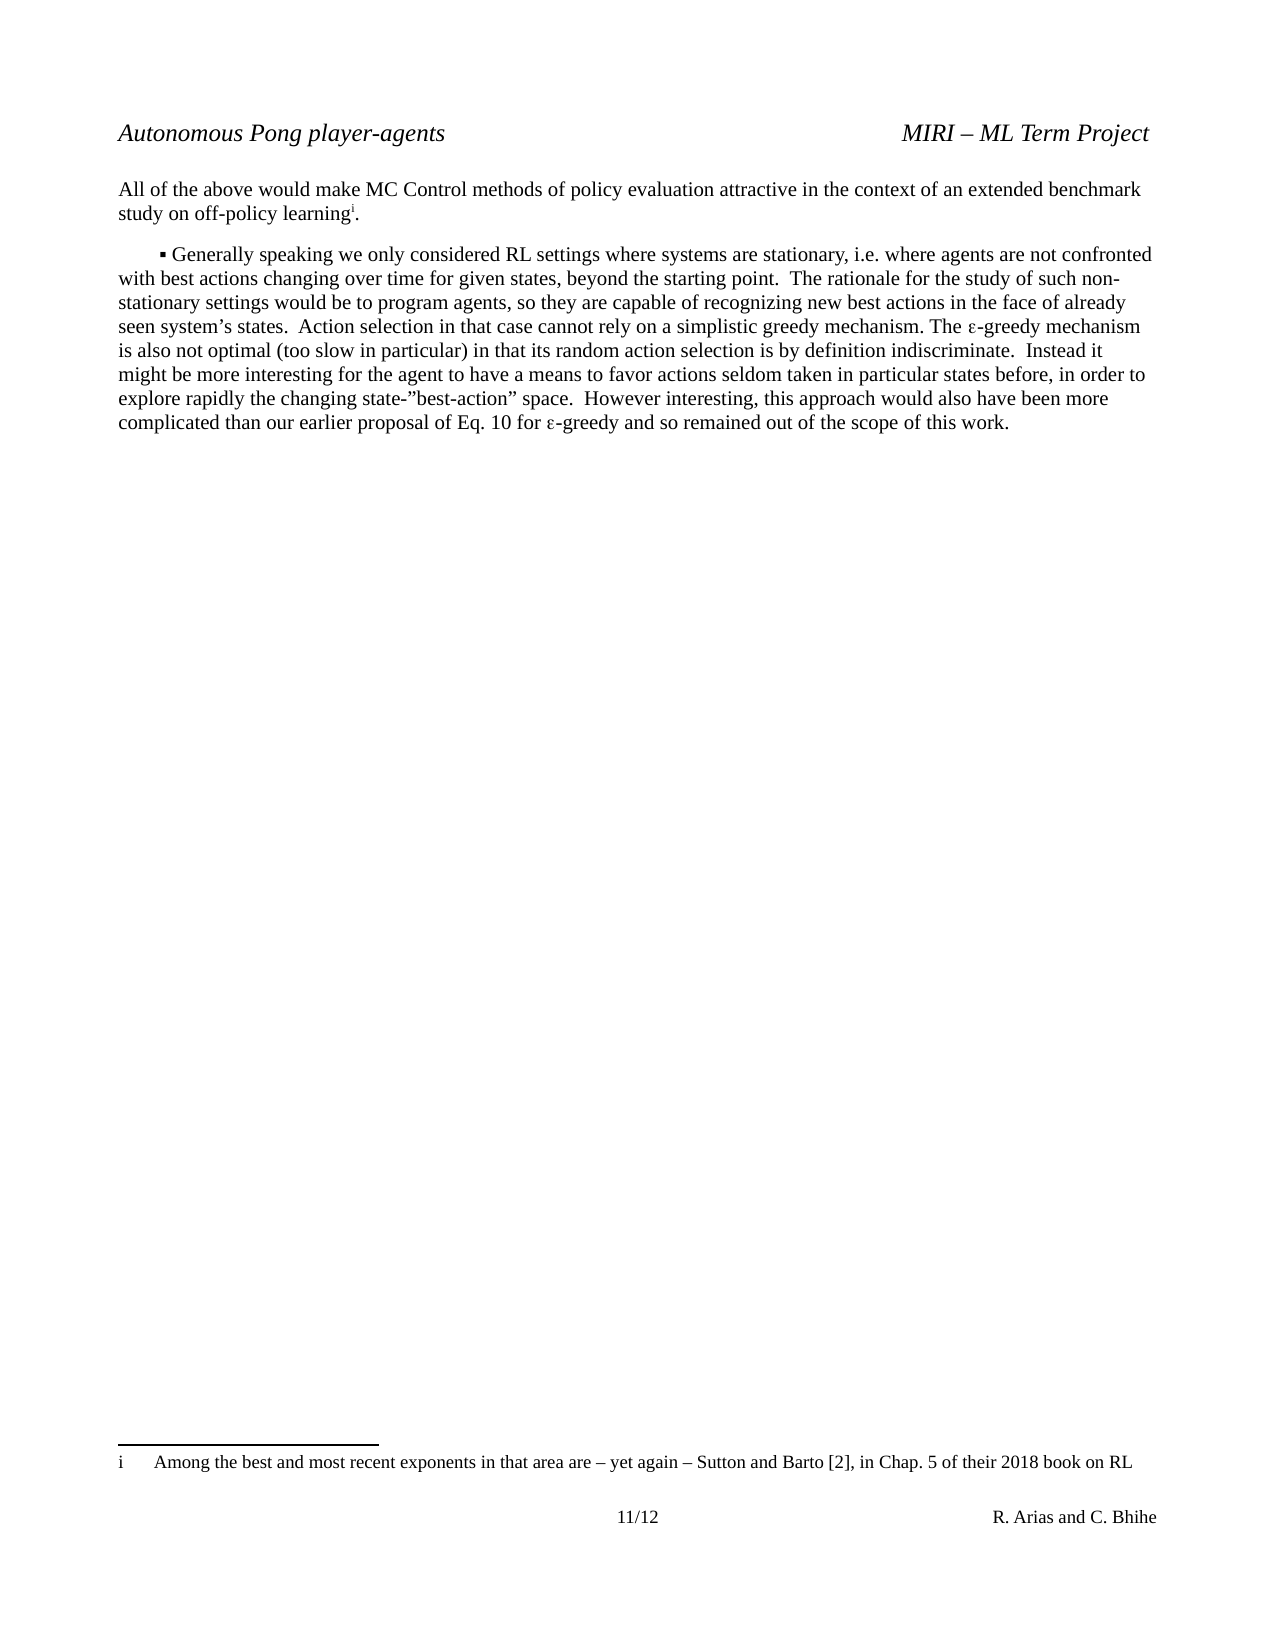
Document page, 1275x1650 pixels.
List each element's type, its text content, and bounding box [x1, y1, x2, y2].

text Among the best and most recent exponents in that area are – yet again – Sutton and Barto [2], in Chap. 5 of their 2018 book on RL [118, 1451, 1157, 1473]
text All of the above would make MC Control methods of policy evaluation attractive in the context of an extended benchmark study on off-policy learning. [118, 177, 1157, 225]
text ▪ Generally speaking we only considered RL settings where systems are stationary, i.e. where agents are not confronted with best actions changing over time for given states, beyond the starting point. The rationale for the study of such non-stationary settings would be to program agents, so they are capable of recognizing new best actions in the face of already seen system’s states. Action selection in that case cannot rely on a simplistic greedy mechanism. The ε-greedy mechanism is also not optimal (too slow in particular) in that its random action selection is by definition indiscriminate. Instead it might be more interesting for the agent to have a means to favor actions seldom taken in particular states before, in order to explore rapidly the changing state-”best-action” space. However interesting, this approach would also have been more complicated than our earlier proposal of Eq. 10 for ε-greedy and so remained out of the scope of this work. [118, 241, 1157, 434]
